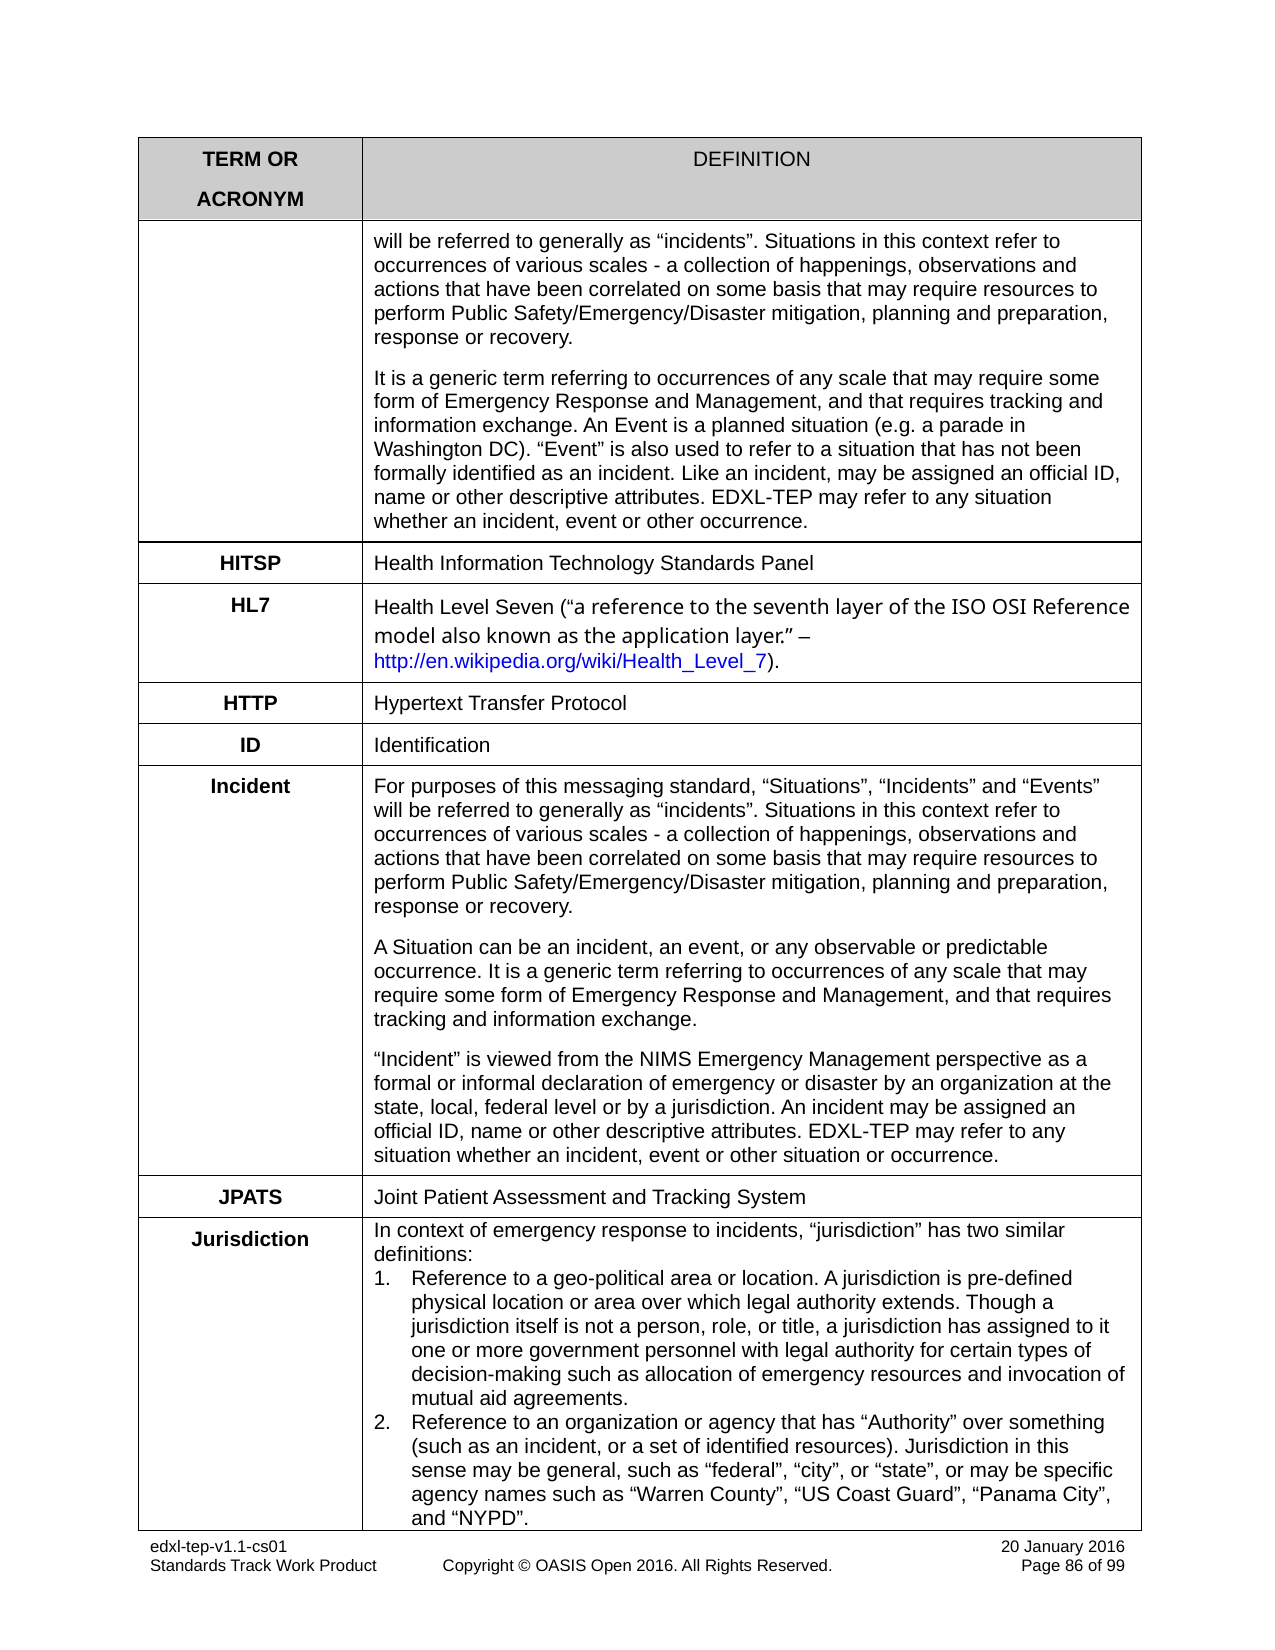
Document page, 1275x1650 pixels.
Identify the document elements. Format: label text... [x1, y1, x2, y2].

table_cell Identification [363, 724, 1141, 765]
table_cell JPATS [139, 1176, 362, 1217]
table_cell For purposes of this messaging standard, “Situations”, “Incidents” and “Events” will be referred to generally as “incidents”. Situations in this context refer to occurrences of various scales - a collection of happenings, observations and actions that have been correlated on some basis that may require resources to perform Public Safety/Emergency/Disaster mitigation, planning and preparation, response or recovery. A Situation can be an incident, an event, or any observable or predictable occurrence. It is a generic term referring to occurrences of any scale that may require some form of Emergency Response and Management, and that requires tracking and information exchange. “Incident” is viewed from the NIMS Emergency Management perspective as a formal or informal declaration of emergency or disaster by an organization at the state, local, federal level or by a jurisdiction. An incident may be assigned an official ID, name or other descriptive attributes. EDXL-TEP may refer to any situation whether an incident, event or other situation or occurrence. [363, 766, 1141, 1175]
table_cell Health Level Seven (“a reference to the seventh layer of the ISO OSI Reference model also known as the application layer.” – http://en.wikipedia.org/wiki/Health_Level_7). [363, 584, 1141, 682]
table_cell Joint Patient Assessment and Tracking System [363, 1176, 1141, 1217]
table_cell Jurisdiction [139, 1218, 362, 1529]
table_header DEFINITION [363, 138, 1141, 219]
table_cell HITSP [139, 543, 362, 583]
table_cell HL7 [139, 584, 362, 682]
table_cell HTTP [139, 683, 362, 723]
table_header TERM OR ACRONYM [139, 138, 362, 219]
table_cell Health Information Technology Standards Panel [363, 543, 1141, 583]
table_cell ID [139, 724, 362, 765]
table_cell In context of emergency response to incidents, “jurisdiction” has two similar definitions: Reference to a geo-political area or location. A jurisdiction is pre-defined physical location or area over which legal authority extends. Though a jurisdiction itself is not a person, role, or title, a jurisdiction has assigned to it one or more government personnel with legal authority for certain types of decision-making such as allocation of emergency resources and invocation of mutual aid agreements. Reference to an organization or agency that has “Authority” over something (such as an incident, or a set of identified resources). Jurisdiction in this sense may be general, such as “federal”, “city”, or “state”, or may be specific agency names such as “Warren County”, “US Coast Guard”, “Panama City”, and “NYPD”. [363, 1218, 1141, 1529]
table_cell Incident [139, 766, 362, 1175]
table_cell Hypertext Transfer Protocol [363, 683, 1141, 723]
table_cell will be referred to generally as “incidents”. Situations in this context refer to occurrences of various scales - a collection of happenings, observations and actions that have been correlated on some basis that may require resources to perform Public Safety/Emergency/Disaster mitigation, planning and preparation, response or recovery. It is a generic term referring to occurrences of any scale that may require some form of Emergency Response and Management, and that requires tracking and information exchange. An Event is a planned situation (e.g. a parade in Washington DC). “Event” is also used to refer to a situation that has not been formally identified as an incident. Like an incident, may be assigned an official ID, name or other descriptive attributes. EDXL-TEP may refer to any situation whether an incident, event or other occurrence. [363, 221, 1141, 541]
table_cell [139, 221, 362, 541]
